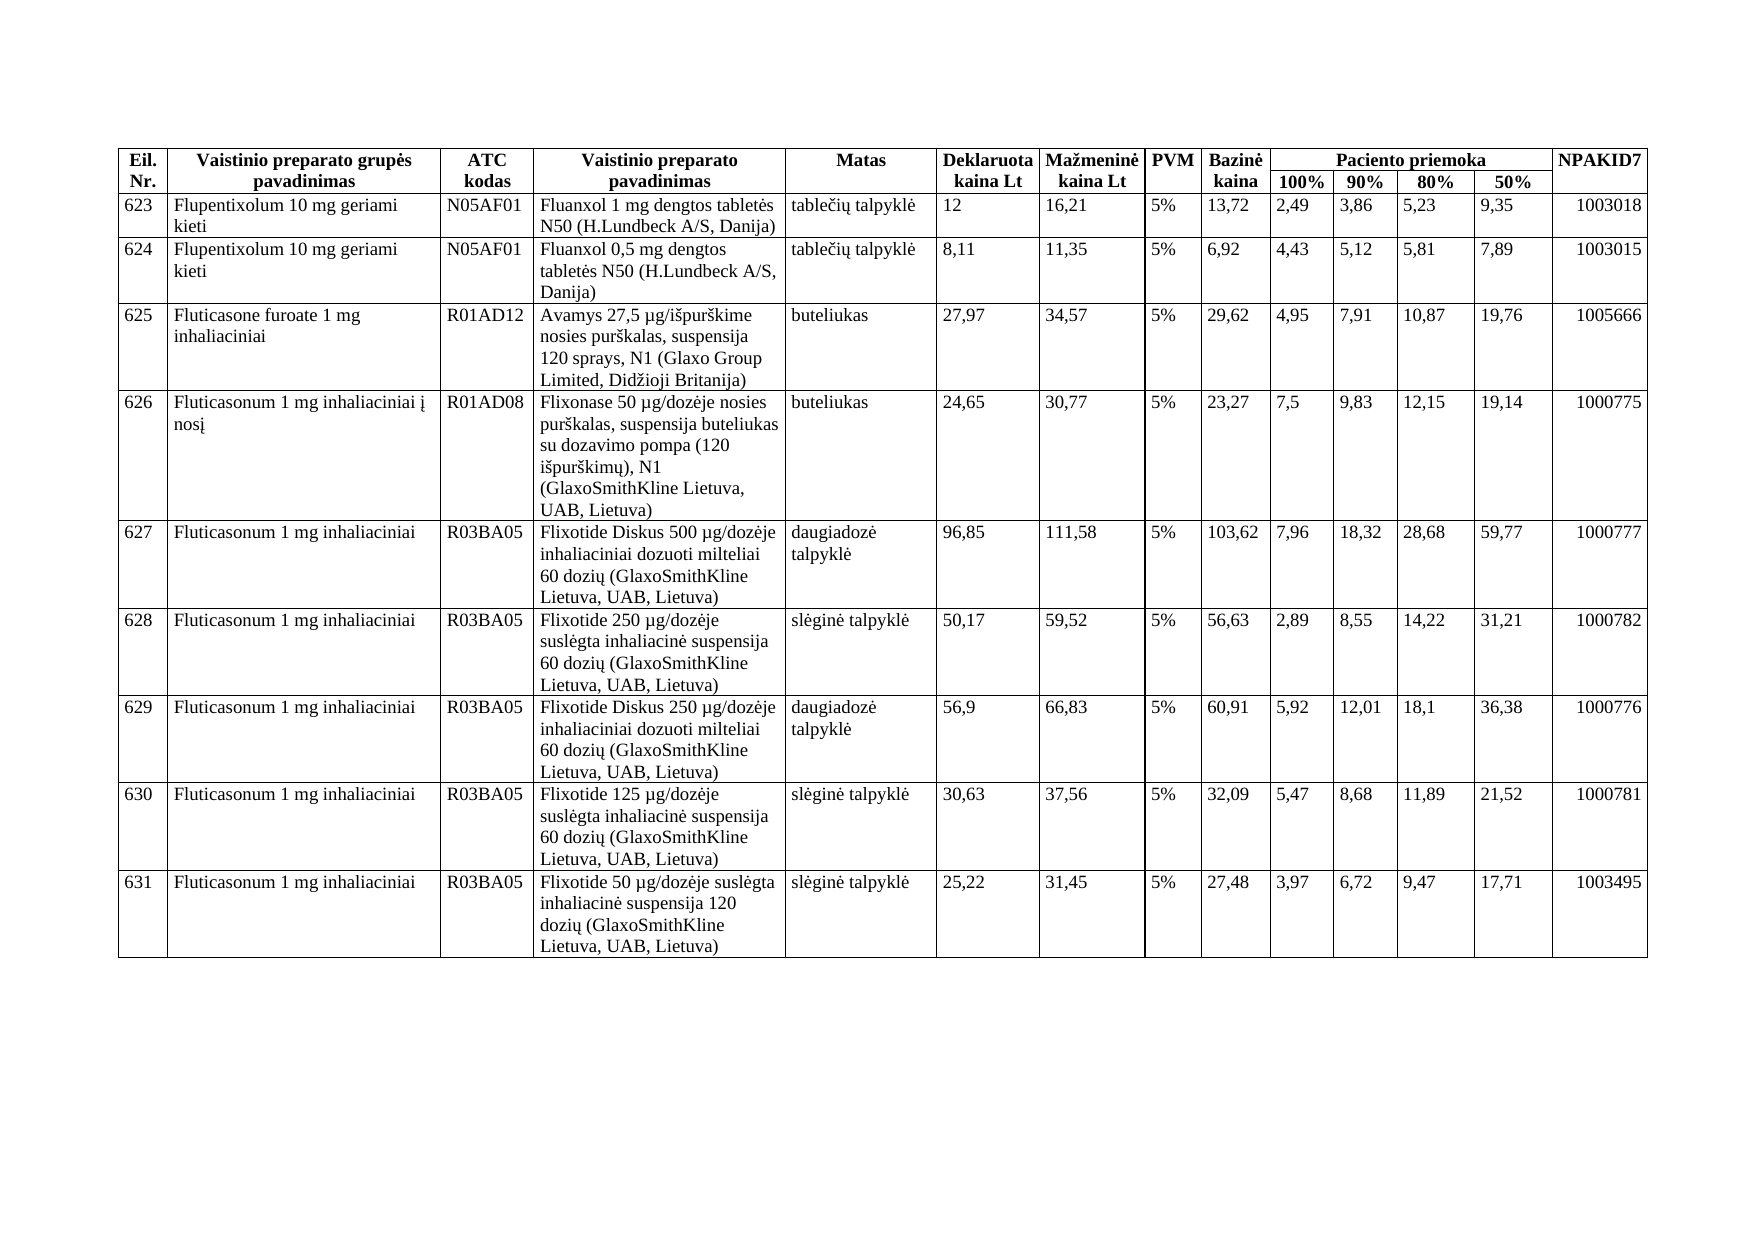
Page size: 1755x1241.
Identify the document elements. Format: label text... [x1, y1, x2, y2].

table_cell 9,83 [1334, 391, 1397, 520]
table_cell 12,01 [1334, 696, 1397, 782]
table_cell Flupentixolum 10 mg geriami kieti [168, 238, 440, 303]
table_cell 5% [1146, 238, 1201, 303]
table_cell Fluticasonum 1 mg inhaliaciniai [168, 871, 440, 957]
table_cell 5% [1146, 783, 1201, 869]
table_cell 25,22 [937, 871, 1039, 957]
table_cell 623 [119, 194, 167, 237]
table_cell 31,21 [1475, 609, 1552, 695]
table_cell 18,1 [1398, 696, 1474, 782]
table_cell 2,49 [1271, 194, 1333, 237]
table_cell 7,5 [1271, 391, 1333, 520]
table_header PVM [1146, 149, 1201, 193]
table_cell 5,81 [1398, 238, 1474, 303]
table_cell N05AF01 [441, 194, 533, 237]
table_cell R03BA05 [441, 696, 533, 782]
table_cell 1000776 [1553, 696, 1647, 782]
table_header Eil. Nr. [119, 149, 167, 193]
table_cell 5% [1146, 521, 1201, 608]
table_cell 624 [119, 238, 167, 303]
table_cell 625 [119, 304, 167, 390]
table_cell 90% [1334, 171, 1397, 193]
table_cell 1000782 [1553, 609, 1647, 695]
table_header Deklaruota kaina Lt [937, 149, 1039, 193]
table_cell tablečių talpyklė [786, 238, 936, 303]
table_cell 1003495 [1553, 871, 1647, 957]
table_cell 27,97 [937, 304, 1039, 390]
table_cell 631 [119, 871, 167, 957]
table_cell Fluticasonum 1 mg inhaliaciniai [168, 696, 440, 782]
table_cell 7,96 [1271, 521, 1333, 608]
table_cell Fluticasonum 1 mg inhaliaciniai [168, 521, 440, 608]
table_cell Fluanxol 1 mg dengtos tabletės N50 (H.Lundbeck A/S, Danija) [534, 194, 785, 237]
table_cell 5% [1146, 391, 1201, 520]
table_cell 5,12 [1334, 238, 1397, 303]
table_cell buteliukas [786, 391, 936, 520]
table_cell 28,68 [1398, 521, 1474, 608]
table_cell 50% [1475, 171, 1552, 193]
table_cell 8,55 [1334, 609, 1397, 695]
table_cell 9,35 [1475, 194, 1552, 237]
table_cell 5,47 [1271, 783, 1333, 869]
table_cell 56,63 [1202, 609, 1270, 695]
table_cell 629 [119, 696, 167, 782]
table_cell 50,17 [937, 609, 1039, 695]
table_cell 2,89 [1271, 609, 1333, 695]
table_cell buteliukas [786, 304, 936, 390]
table_cell 628 [119, 609, 167, 695]
table_cell Flupentixolum 10 mg geriami kieti [168, 194, 440, 237]
table_cell 5,92 [1271, 696, 1333, 782]
table_cell R03BA05 [441, 783, 533, 869]
table_cell 103,62 [1202, 521, 1270, 608]
table_cell 3,86 [1334, 194, 1397, 237]
table_header Bazinė kaina Lt [1202, 149, 1270, 193]
table_cell 5,23 [1398, 194, 1474, 237]
table_cell 7,89 [1475, 238, 1552, 303]
table_cell 14,22 [1398, 609, 1474, 695]
table_cell 1003018 [1553, 194, 1647, 237]
table_cell 111,58 [1040, 521, 1144, 608]
table_cell 80% [1398, 171, 1474, 193]
table_cell 1000775 [1553, 391, 1647, 520]
table_cell 1003015 [1553, 238, 1647, 303]
table_cell 7,91 [1334, 304, 1397, 390]
table_cell 12,15 [1398, 391, 1474, 520]
table_cell 34,57 [1040, 304, 1144, 390]
table_cell slėginė talpyklė [786, 871, 936, 957]
table_cell 11,89 [1398, 783, 1474, 869]
table_cell 5% [1146, 194, 1201, 237]
table_cell Flixotide 250 µg/dozėje suslėgta inhaliacinė suspensija 60 dozių (GlaxoSmithKline Lietuva, UAB, Lietuva) [534, 609, 785, 695]
table_cell 21,52 [1475, 783, 1552, 869]
table_cell 5% [1146, 609, 1201, 695]
table_cell N05AF01 [441, 238, 533, 303]
table_header Vaistinio preparato grupės pavadinimas [168, 149, 440, 193]
table_cell Flixotide Diskus 250 µg/dozėje inhaliaciniai dozuoti milteliai 60 dozių (GlaxoSmithKline Lietuva, UAB, Lietuva) [534, 696, 785, 782]
table_header Mažmeninė kaina Lt [1040, 149, 1144, 193]
table_cell 30,77 [1040, 391, 1144, 520]
table_cell 30,63 [937, 783, 1039, 869]
table_cell R01AD08 [441, 391, 533, 520]
table_cell 19,76 [1475, 304, 1552, 390]
table_cell 12 [937, 194, 1039, 237]
table_cell 9,47 [1398, 871, 1474, 957]
table_cell 3,97 [1271, 871, 1333, 957]
table_cell 630 [119, 783, 167, 869]
table_cell tablečių talpyklė [786, 194, 936, 237]
table_cell Fluanxol 0,5 mg dengtos tabletės N50 (H.Lundbeck A/S, Danija) [534, 238, 785, 303]
table_cell 4,43 [1271, 238, 1333, 303]
table_cell 11,35 [1040, 238, 1144, 303]
table_cell 24,65 [937, 391, 1039, 520]
table_cell Fluticasonum 1 mg inhaliaciniai [168, 609, 440, 695]
table_cell Fluticasonum 1 mg inhaliaciniai į nosį [168, 391, 440, 520]
table_cell Flixotide Diskus 500 µg/dozėje inhaliaciniai dozuoti milteliai 60 dozių (GlaxoSmithKline Lietuva, UAB, Lietuva) [534, 521, 785, 608]
table_cell 96,85 [937, 521, 1039, 608]
table_cell 23,27 [1202, 391, 1270, 520]
table_cell 32,09 [1202, 783, 1270, 869]
table_cell 8,11 [937, 238, 1039, 303]
table_cell 5% [1146, 304, 1201, 390]
table_cell slėginė talpyklė [786, 609, 936, 695]
table_header ATC kodas [441, 149, 533, 193]
table_cell 627 [119, 521, 167, 608]
table_cell 18,32 [1334, 521, 1397, 608]
table_cell 4,95 [1271, 304, 1333, 390]
table_cell slėginė talpyklė [786, 783, 936, 869]
table_cell 59,77 [1475, 521, 1552, 608]
table_cell 5% [1146, 696, 1201, 782]
table_cell 27,48 [1202, 871, 1270, 957]
table_cell Flixotide 125 µg/dozėje suslėgta inhaliacinė suspensija 60 dozių (GlaxoSmithKline Lietuva, UAB, Lietuva) [534, 783, 785, 869]
table_cell Fluticasonum 1 mg inhaliaciniai [168, 783, 440, 869]
table_cell 10,87 [1398, 304, 1474, 390]
table_header Matas [786, 149, 936, 193]
table_cell 17,71 [1475, 871, 1552, 957]
table_cell 19,14 [1475, 391, 1552, 520]
table_cell 60,91 [1202, 696, 1270, 782]
table_cell Flixonase 50 µg/dozėje nosies purškalas, suspensija buteliukas su dozavimo pompa (120 išpurškimų), N1 (GlaxoSmithKline Lietuva, UAB, Lietuva) [534, 391, 785, 520]
table_cell 36,38 [1475, 696, 1552, 782]
table_cell 31,45 [1040, 871, 1144, 957]
table_cell daugiadozė talpyklė [786, 521, 936, 608]
table_cell Fluticasone furoate 1 mg inhaliaciniai [168, 304, 440, 390]
table_cell 6,72 [1334, 871, 1397, 957]
table_cell 29,62 [1202, 304, 1270, 390]
table_cell 6,92 [1202, 238, 1270, 303]
table_cell R03BA05 [441, 609, 533, 695]
table_cell 37,56 [1040, 783, 1144, 869]
table_header Vaistinio preparato pavadinimas [534, 149, 785, 193]
table_cell R03BA05 [441, 521, 533, 608]
table_cell 1000777 [1553, 521, 1647, 608]
table_cell 59,52 [1040, 609, 1144, 695]
table_cell 626 [119, 391, 167, 520]
table_cell 1005666 [1553, 304, 1647, 390]
table_cell R03BA05 [441, 871, 533, 957]
table_header Paciento priemoka [1271, 149, 1552, 170]
table_cell 1000781 [1553, 783, 1647, 869]
table_cell 5% [1146, 871, 1201, 957]
table_cell R01AD12 [441, 304, 533, 390]
table_cell daugiadozė talpyklė [786, 696, 936, 782]
table_cell 8,68 [1334, 783, 1397, 869]
table_cell 66,83 [1040, 696, 1144, 782]
table_cell Avamys 27,5 µg/išpurškime nosies purškalas, suspensija 120 sprays, N1 (Glaxo Group Limited, Didžioji Britanija) [534, 304, 785, 390]
table_cell 16,21 [1040, 194, 1144, 237]
table_cell 100% [1271, 171, 1333, 193]
table_header NPAKID7 [1553, 149, 1647, 193]
table_cell 56,9 [937, 696, 1039, 782]
table_cell 13,72 [1202, 194, 1270, 237]
table_cell Flixotide 50 µg/dozėje suslėgta inhaliacinė suspensija 120 dozių (GlaxoSmithKline Lietuva, UAB, Lietuva) [534, 871, 785, 957]
